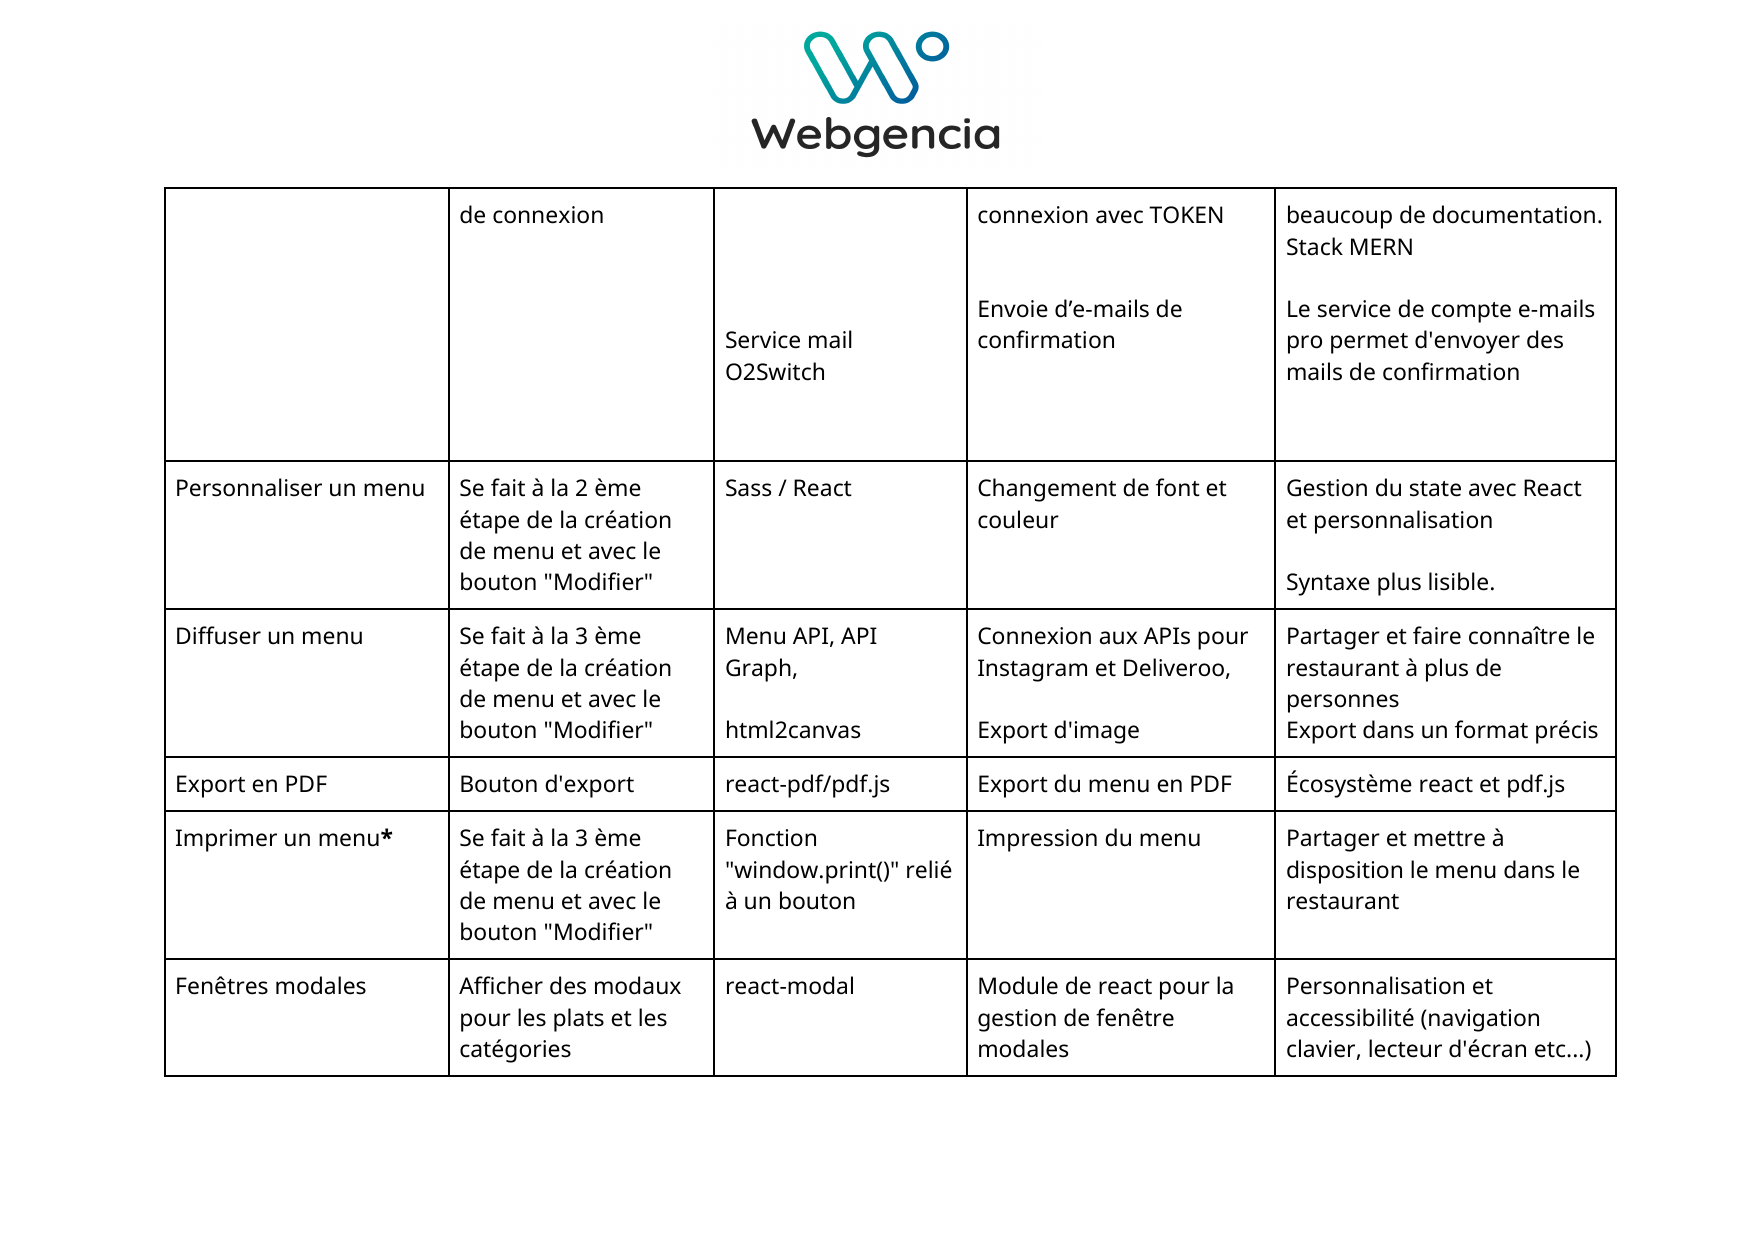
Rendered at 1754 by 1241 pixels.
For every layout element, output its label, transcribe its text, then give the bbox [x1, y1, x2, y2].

table_cell Personnaliser un menu [166, 462, 448, 608]
table_cell Service mail O2Switch [715, 189, 966, 460]
table_cell react-modal [715, 960, 966, 1074]
table_cell Diffuser un menu [166, 610, 448, 756]
table_cell react-pdf/pdf.js [715, 758, 966, 810]
table_cell Partager et mettre à disposition le menu dans le restaurant [1276, 812, 1615, 958]
table_cell Module de react pour la gestion de fenêtre modales [968, 960, 1274, 1074]
table_cell de connexion [450, 189, 713, 460]
table_cell Export en PDF [166, 758, 448, 810]
picture [710, 21, 1043, 169]
table_cell Personnalisation et accessibilité (navigation clavier, lecteur d'écran etc...) [1276, 960, 1615, 1074]
table_cell Imprimer un menu* [166, 812, 448, 958]
table_cell Impression du menu [968, 812, 1274, 958]
table_cell Écosystème react et pdf.js [1276, 758, 1615, 810]
table_cell Gestion du state avec React et personnalisation Syntaxe plus lisible. [1276, 462, 1615, 608]
table_cell Se fait à la 3 ème étape de la création de menu et avec le bouton "Modifier" [450, 812, 713, 958]
table_cell [166, 189, 448, 460]
table_cell connexion avec TOKEN Envoie d’e-mails de confirmation [968, 189, 1274, 460]
table_cell Se fait à la 3 ème étape de la création de menu et avec le bouton "Modifier" [450, 610, 713, 756]
table_cell Partager et faire connaître le restaurant à plus de personnes Export dans un format précis [1276, 610, 1615, 756]
table_cell Export du menu en PDF [968, 758, 1274, 810]
table_cell Fonction "window.print()" relié à un bouton [715, 812, 966, 958]
table_cell Changement de font et couleur [968, 462, 1274, 608]
table_cell Connexion aux APIs pour Instagram et Deliveroo, Export d'image [968, 610, 1274, 756]
table_cell Se fait à la 2 ème étape de la création de menu et avec le bouton "Modifier" [450, 462, 713, 608]
table_cell Menu API, API Graph, html2canvas [715, 610, 966, 756]
table_cell Bouton d'export [450, 758, 713, 810]
table_cell beaucoup de documentation. Stack MERN Le service de compte e-mails pro permet d'envoyer des mails de confirmation [1276, 189, 1615, 460]
table_cell Sass / React [715, 462, 966, 608]
table_cell Fenêtres modales [166, 960, 448, 1074]
table_cell Afficher des modaux pour les plats et les catégories [450, 960, 713, 1074]
